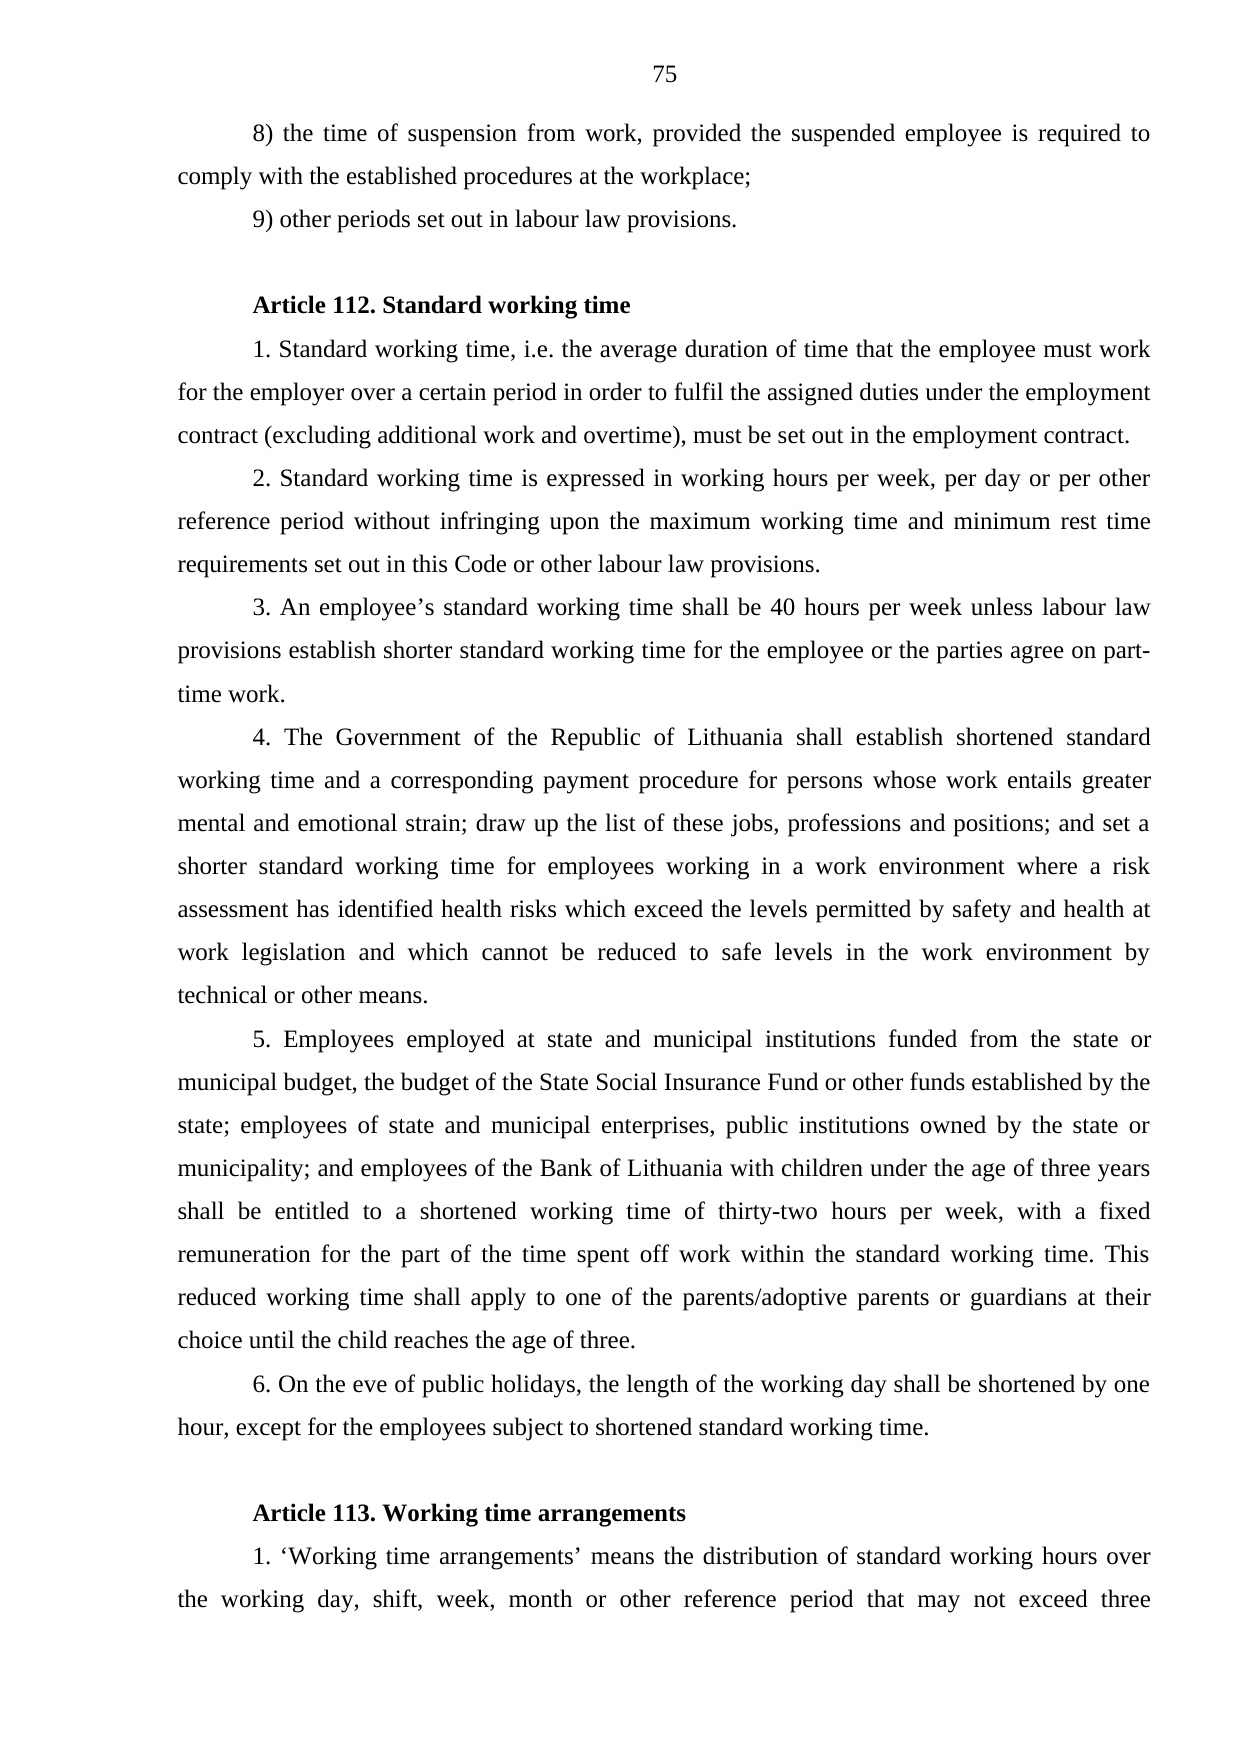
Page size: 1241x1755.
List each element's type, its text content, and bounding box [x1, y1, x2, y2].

text 2. Standard working time is expressed in working hours per week, per day or per other reference period without infringing upon the maximum working time and minimum rest time requirements set out in this Code or other labour law provisions. [177, 463, 1152, 578]
text 6. On the eve of public holidays, the length of the working day shall be shortened by one hour, except for the employees subject to shortened standard working time. [177, 1369, 1152, 1441]
text 3. An employee’s standard working time shall be 40 hours per week unless labour law provisions establish shorter standard working time for the employee or the parties agree on part-time work. [177, 592, 1152, 707]
text 1. Standard working time, i.e. the average duration of time that the employee must work for the employer over a certain period in order to fulfil the assigned duties under the employment contract (excluding additional work and overtime), must be set out in the employment contract. [177, 334, 1152, 449]
text 5. Employees employed at state and municipal institutions funded from the state or municipal budget, the budget of the State Social Insurance Fund or other funds established by the state; employees of state and municipal enterprises, public institutions owned by the state or municipality; and employees of the Bank of Lithuania with children under the age of three years shall be entitled to a shortened working time of thirty-two hours per week, with a fixed remuneration for the part of the time spent off work within the standard working time. This reduced working time shall apply to one of the parents/adoptive parents or guardians at their choice until the child reaches the age of three. [177, 1024, 1152, 1354]
text Article 113. Working time arrangements [177, 1498, 1152, 1527]
text 1. ‘Working time arrangements’ means the distribution of standard working hours over the working day, shift, week, month or other reference period that may not exceed three [177, 1541, 1152, 1613]
text 9) other periods set out in labour law provisions. [177, 204, 1152, 233]
text 4. The Government of the Republic of Lithuania shall establish shortened standard working time and a corresponding payment procedure for persons whose work entails greater mental and emotional strain; draw up the list of these jobs, professions and positions; and set a shorter standard working time for employees working in a work environment where a risk assessment has identified health risks which exceed the levels permitted by safety and health at work legislation and which cannot be reduced to safe levels in the work environment by technical or other means. [177, 722, 1152, 1009]
text 8) the time of suspension from work, provided the suspended employee is required to comply with the established procedures at the workplace; [177, 118, 1152, 190]
text Article 112. Standard working time [177, 291, 1152, 319]
